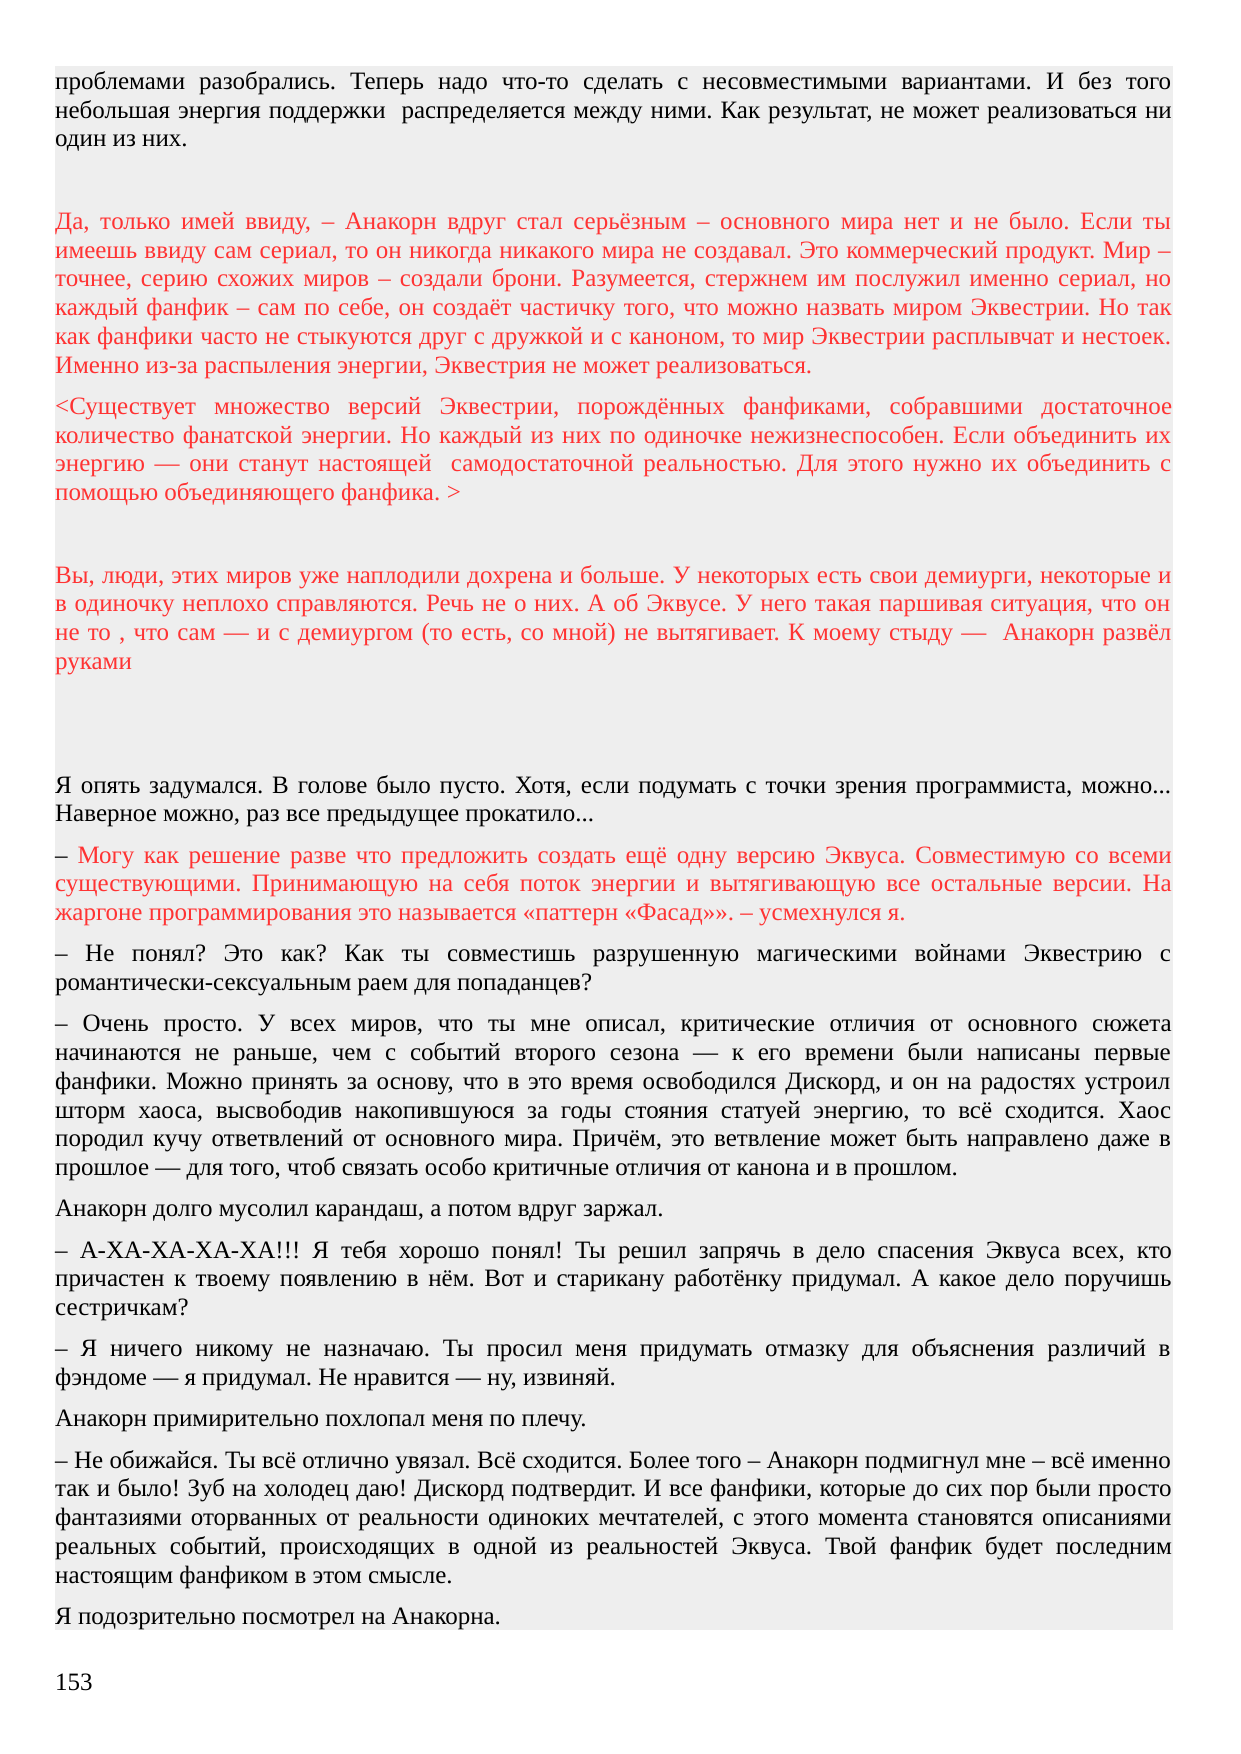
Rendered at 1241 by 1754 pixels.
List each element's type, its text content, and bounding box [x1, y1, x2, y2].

text Да, только имей ввиду, – Анакорн вдруг стал серьёзным – основного мира нет и не было. Если ты имеешь ввиду сам сериал, то он никогда никакого мира не создавал. Это коммерческий продукт. Мир – точнее, серию схожих миров – создали брони. Разумеется, стержнем им послужил именно сериал, но каждый фанфик – сам по себе, он создаёт частичку того, что можно назвать миром Эквестрии. Но так как фанфики часто не стыкуются друг с дружкой и с каноном, то мир Эквестрии расплывчат и нестоек. Именно из-за распыления энергии, Эквестрия не может реализоваться. [55, 206, 1173, 378]
text Анакорн долго мусолил карандаш, а потом вдруг заржал. [55, 1193, 1173, 1222]
text <Существует множество версий Эквестрии, порождённых фанфиками, собравшими достаточное количество фанатской энергии. Но каждый из них по одиночке нежизнеспособен. Если объединить их энергию — они станут настоящей самодостаточной реальностью. Для этого нужно их объединить с помощью объединяющего фанфика. > [55, 391, 1173, 506]
text – Очень просто. У всех миров, что ты мне описал, критические отличия от основного сюжета начинаются не раньше, чем с событий второго сезона — к его времени были написаны первые фанфики. Можно принять за основу, что в это время освободился Дискорд, и он на радостях устроил шторм хаоса, высвободив накопившуюся за годы стояния статуей энергию, то всё сходится. Хаос породил кучу ответвлений от основного мира. Причём, это ветвление может быть направлено даже в прошлое — для того, чтоб связать особо критичные отличия от канона и в прошлом. [55, 1008, 1173, 1181]
text Вы, люди, этих миров уже наплодили дохрена и больше. У некоторых есть свои демиурги, некоторые и в одиночку неплохо справляются. Речь не о них. А об Эквусе. У него такая паршивая ситуация, что он не то , что сам — и с демиургом (то есть, со мной) не вытягивает. К моему стыду — Анакорн развёл руками [55, 560, 1173, 675]
text Я опять задумался. В голове было пусто. Хотя, если подумать с точки зрения программиста, можно... Наверное можно, раз все предыдущее прокатило... [55, 770, 1173, 827]
text – Я ничего никому не назначаю. Ты просил меня придумать отмазку для объяснения различий в фэндоме — я придумал. Не нравится — ну, извиняй. [55, 1333, 1173, 1391]
text – А-ХА-ХА-ХА-ХА!!! Я тебя хорошо понял! Ты решил запрячь в дело спасения Эквуса всех, кто причастен к твоему появлению в нём. Вот и старикану работёнку придумал. А какое дело поручишь сестричкам? [55, 1235, 1173, 1321]
text – Не понял? Это как? Как ты совместишь разрушенную магическими войнами Эквестрию с романтически-сексуальным раем для попаданцев? [55, 938, 1173, 996]
text – Не обижайся. Ты всё отлично увязал. Всё сходится. Более того – Анакорн подмигнул мне – всё именно так и было! Зуб на холодец даю! Дискорд подтвердит. И все фанфики, которые до сих пор были просто фантазиями оторванных от реальности одиноких мечтателей, с этого момента становятся описаниями реальных событий, происходящих в одной из реальностей Эквуса. Твой фанфик будет последним настоящим фанфиком в этом смысле. [55, 1445, 1173, 1588]
text проблемами разобрались. Теперь надо что-то сделать с несовместимыми вариантами. И без того небольшая энергия поддержки распределяется между ними. Как результат, не может реализоваться ни один из них. [55, 66, 1173, 152]
text Я подозрительно посмотрел на Анакорна. [55, 1601, 1173, 1630]
text – Могу как решение разве что предложить создать ещё одну версию Эквуса. Совместимую со всеми существующими. Принимающую на себя поток энергии и вытягивающую все остальные версии. На жаргоне программирования это называется «паттерн «Фасад»». – усмехнулся я. [55, 840, 1173, 926]
text Анакорн примирительно похлопал меня по плечу. [55, 1403, 1173, 1432]
